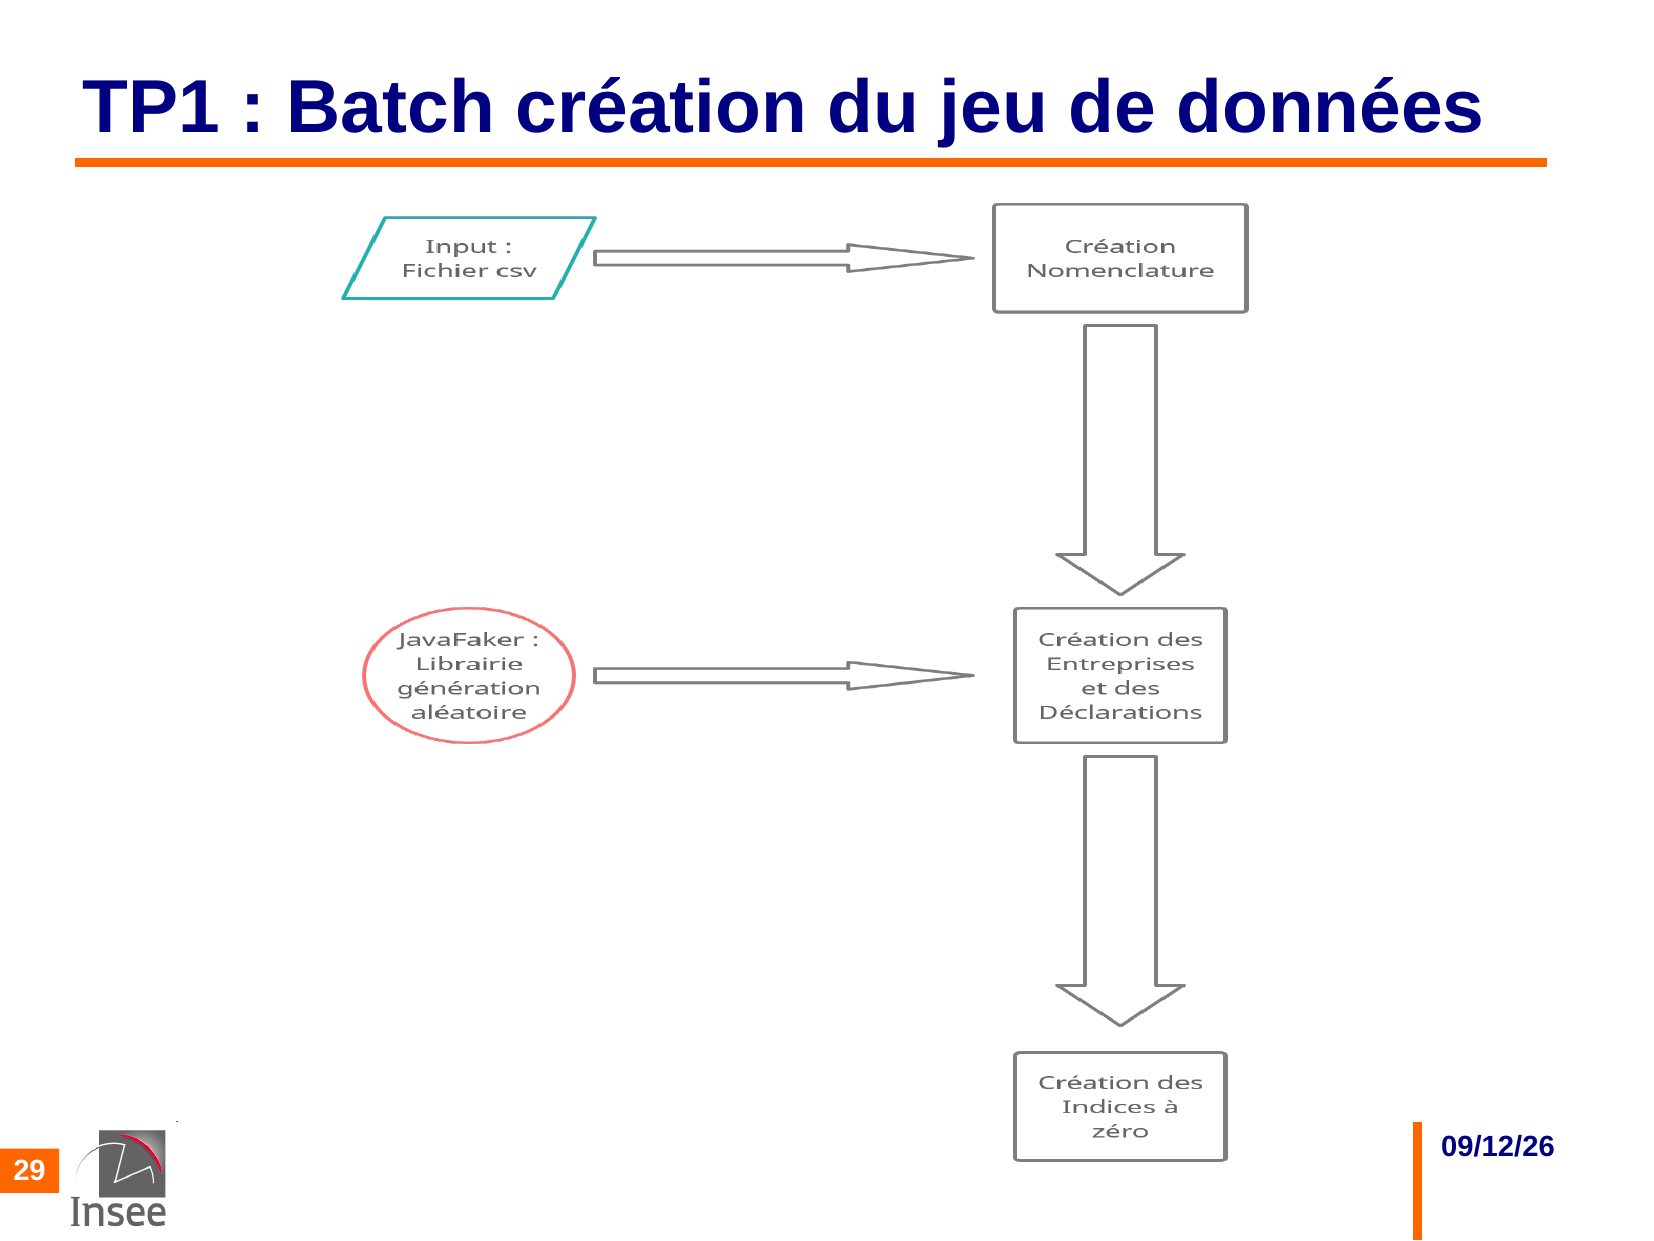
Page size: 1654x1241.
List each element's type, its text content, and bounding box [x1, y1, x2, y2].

list [94, 141, 1583, 1099]
picture [62, 1121, 178, 1241]
picture [271, 177, 1288, 1188]
title TP1 : Batch création du jeu de données [82, 49, 1619, 163]
